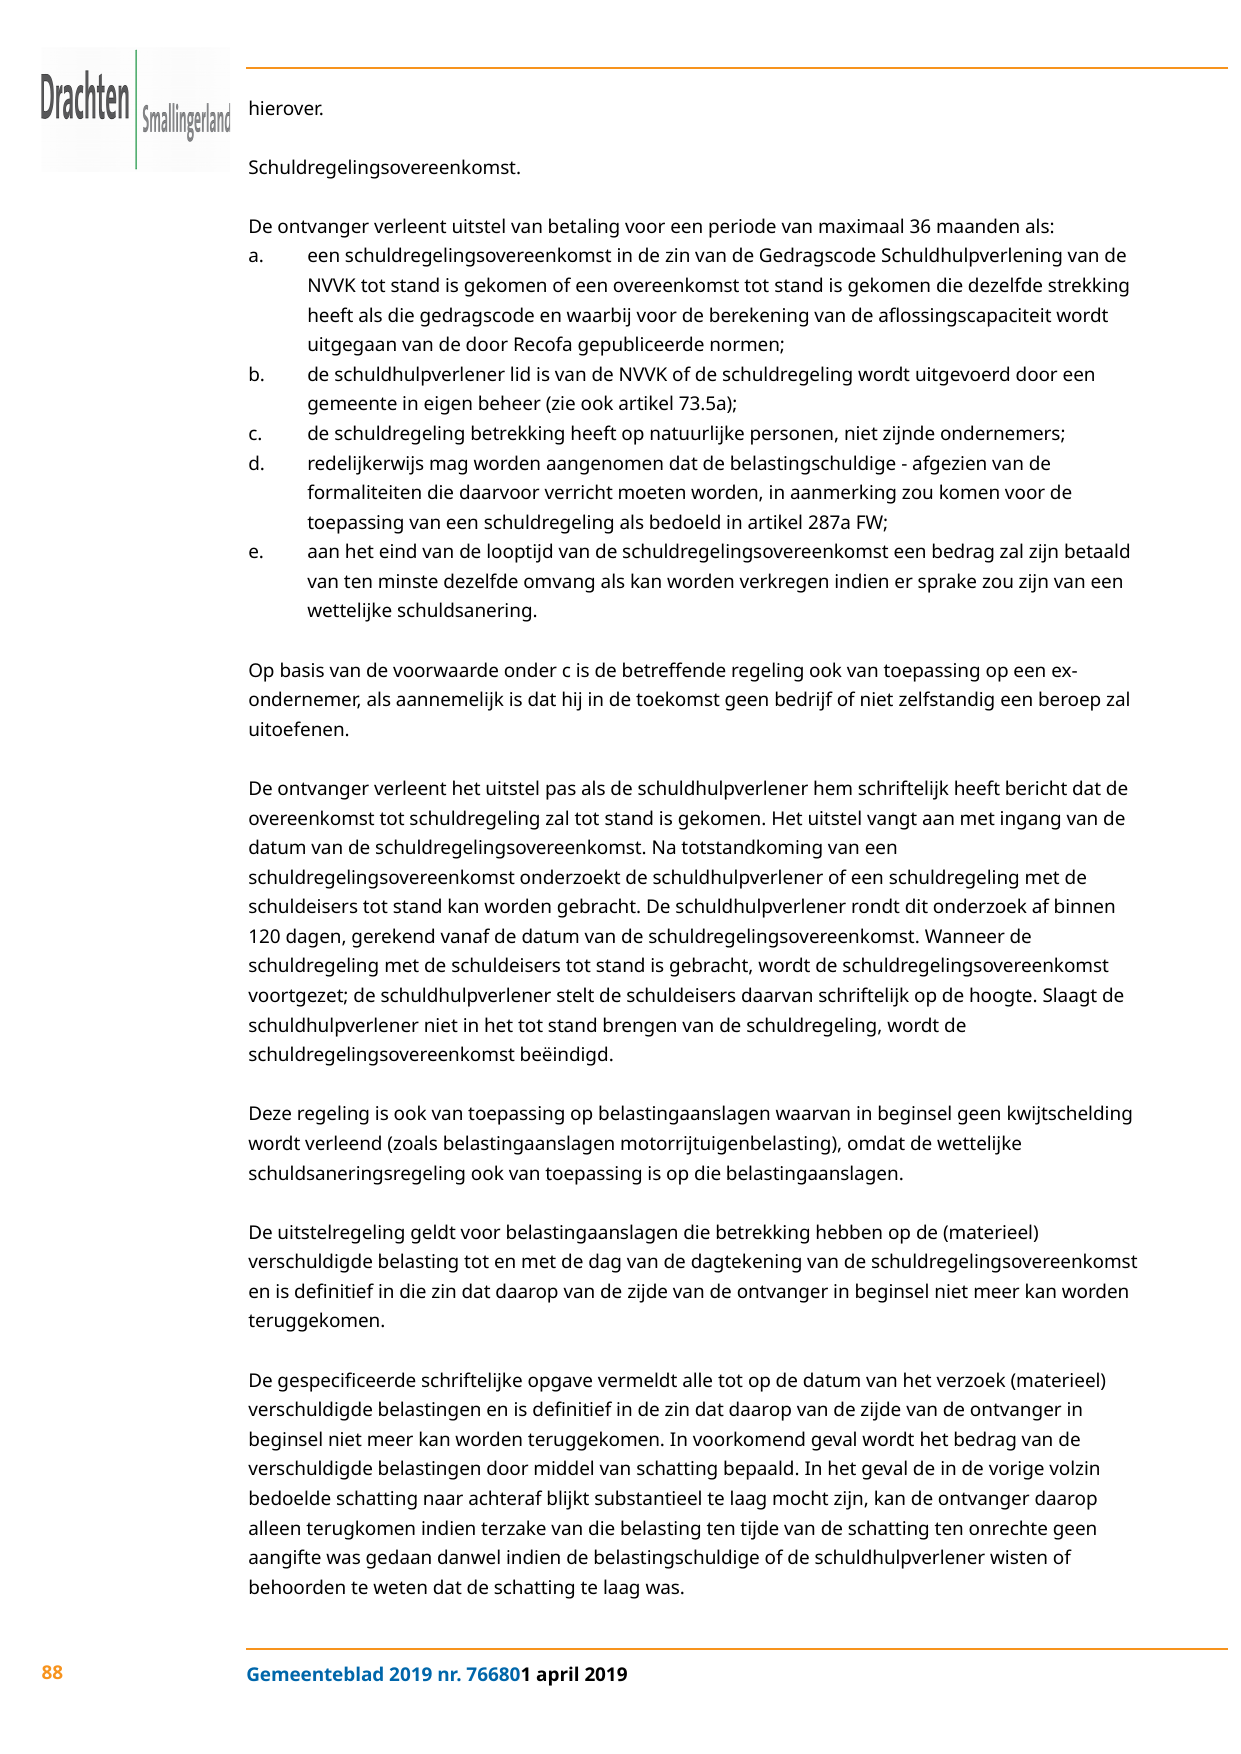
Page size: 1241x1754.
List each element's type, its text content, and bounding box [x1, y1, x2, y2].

text De ontvanger verleent het uitstel pas als de schuldhulpverlener hem schriftelijk heeft bericht dat de overeenkomst tot schuldregeling zal tot stand is gekomen. Het uitstel vangt aan met ingang van de datum van de schuldregelingsovereenkomst. Na totstandkoming van een schuldregelingsovereenkomst onderzoekt de schuldhulpverlener of een schuldregeling met de schuldeisers tot stand kan worden gebracht. De schuldhulpverlener rondt dit onderzoek af binnen 120 dagen, gerekend vanaf de datum van de schuldregelingsovereenkomst. Wanneer de schuldregeling met de schuldeisers tot stand is gebracht, wordt de schuldregelingsovereenkomst voortgezet; de schuldhulpverlener stelt de schuldeisers daarvan schriftelijk op de hoogte. Slaagt de schuldhulpverlener niet in het tot stand brengen van de schuldregeling, wordt de schuldregelingsovereenkomst beëindigd. [248, 775, 1152, 1067]
text De gespecificeerde schriftelijke opgave vermeldt alle tot op de datum van het verzoek (materieel) verschuldigde belastingen en is definitief in de zin dat daarop van de zijde van de ontvanger in beginsel niet meer kan worden teruggekomen. In voorkomend geval wordt het bedrag van de verschuldigde belastingen door middel van schatting bepaald. In het geval de in de vorige volzin bedoelde schatting naar achteraf blijkt substantieel te laag mocht zijn, kan de ontvanger daarop alleen terugkomen indien terzake van die belasting ten tijde van de schatting ten onrechte geen aangifte was gedaan danwel indien de belastingschuldige of de schuldhulpverlener wisten of behoorden te weten dat de schatting te laag was. [248, 1367, 1152, 1600]
text hierover. [248, 95, 1152, 121]
list aan het eind van de looptijd van de schuldregelingsovereenkomst een bedrag zal zijn betaald van ten minste dezelfde omvang als kan worden verkregen indien er sprake zou zijn van een wettelijke schuldsanering. [248, 538, 1152, 623]
text Schuldregelingsovereenkomst. [248, 154, 1152, 180]
list redelijkerwijs mag worden aangenomen dat de belastingschuldige - afgezien van de formaliteiten die daarvoor verricht moeten worden, in aanmerking zou komen voor de toepassing van een schuldregeling als bedoeld in artikel 287a FW; [248, 450, 1152, 535]
list de schuldhulpverlener lid is van de NVVK of de schuldregeling wordt uitgevoerd door een gemeente in eigen beheer (zie ook artikel 73.5a); [248, 361, 1152, 416]
text Deze regeling is ook van toepassing op belastingaanslagen waarvan in beginsel geen kwijtschelding wordt verleend (zoals belastingaanslagen motorrijtuigenbelasting), omdat de wettelijke schuldsaneringsregeling ook van toepassing is op die belastingaanslagen. [248, 1101, 1152, 1186]
text Op basis van de voorwaarde onder c is de betreffende regeling ook van toepassing op een ex-ondernemer, als aannemelijk is dat hij in de toekomst geen bedrijf of niet zelfstandig een beroep zal uitoefenen. [248, 657, 1152, 742]
list een schuldregelingsovereenkomst in de zin van de Gedragscode Schuldhulpverlening van de NVVK tot stand is gekomen of een overeenkomst tot stand is gekomen die dezelfde strekking heeft als die gedragscode en waarbij voor de berekening van de aflossingscapaciteit wordt uitgegaan van de door Recofa gepubliceerde normen; [248, 243, 1152, 357]
text De ontvanger verleent uitstel van betaling voor een periode van maximaal 36 maanden als: [248, 213, 1152, 239]
list de schuldregeling betrekking heeft op natuurlijke personen, niet zijnde ondernemers; [248, 420, 1152, 446]
text De uitstelregeling geldt voor belastingaanslagen die betrekking hebben op de (materieel) verschuldigde belasting tot en met de dag van de dagtekening van de schuldregelingsovereenkomst en is definitief in die zin dat daarop van de zijde van de ontvanger in beginsel niet meer kan worden teruggekomen. [248, 1219, 1152, 1333]
picture [41, 47, 231, 172]
